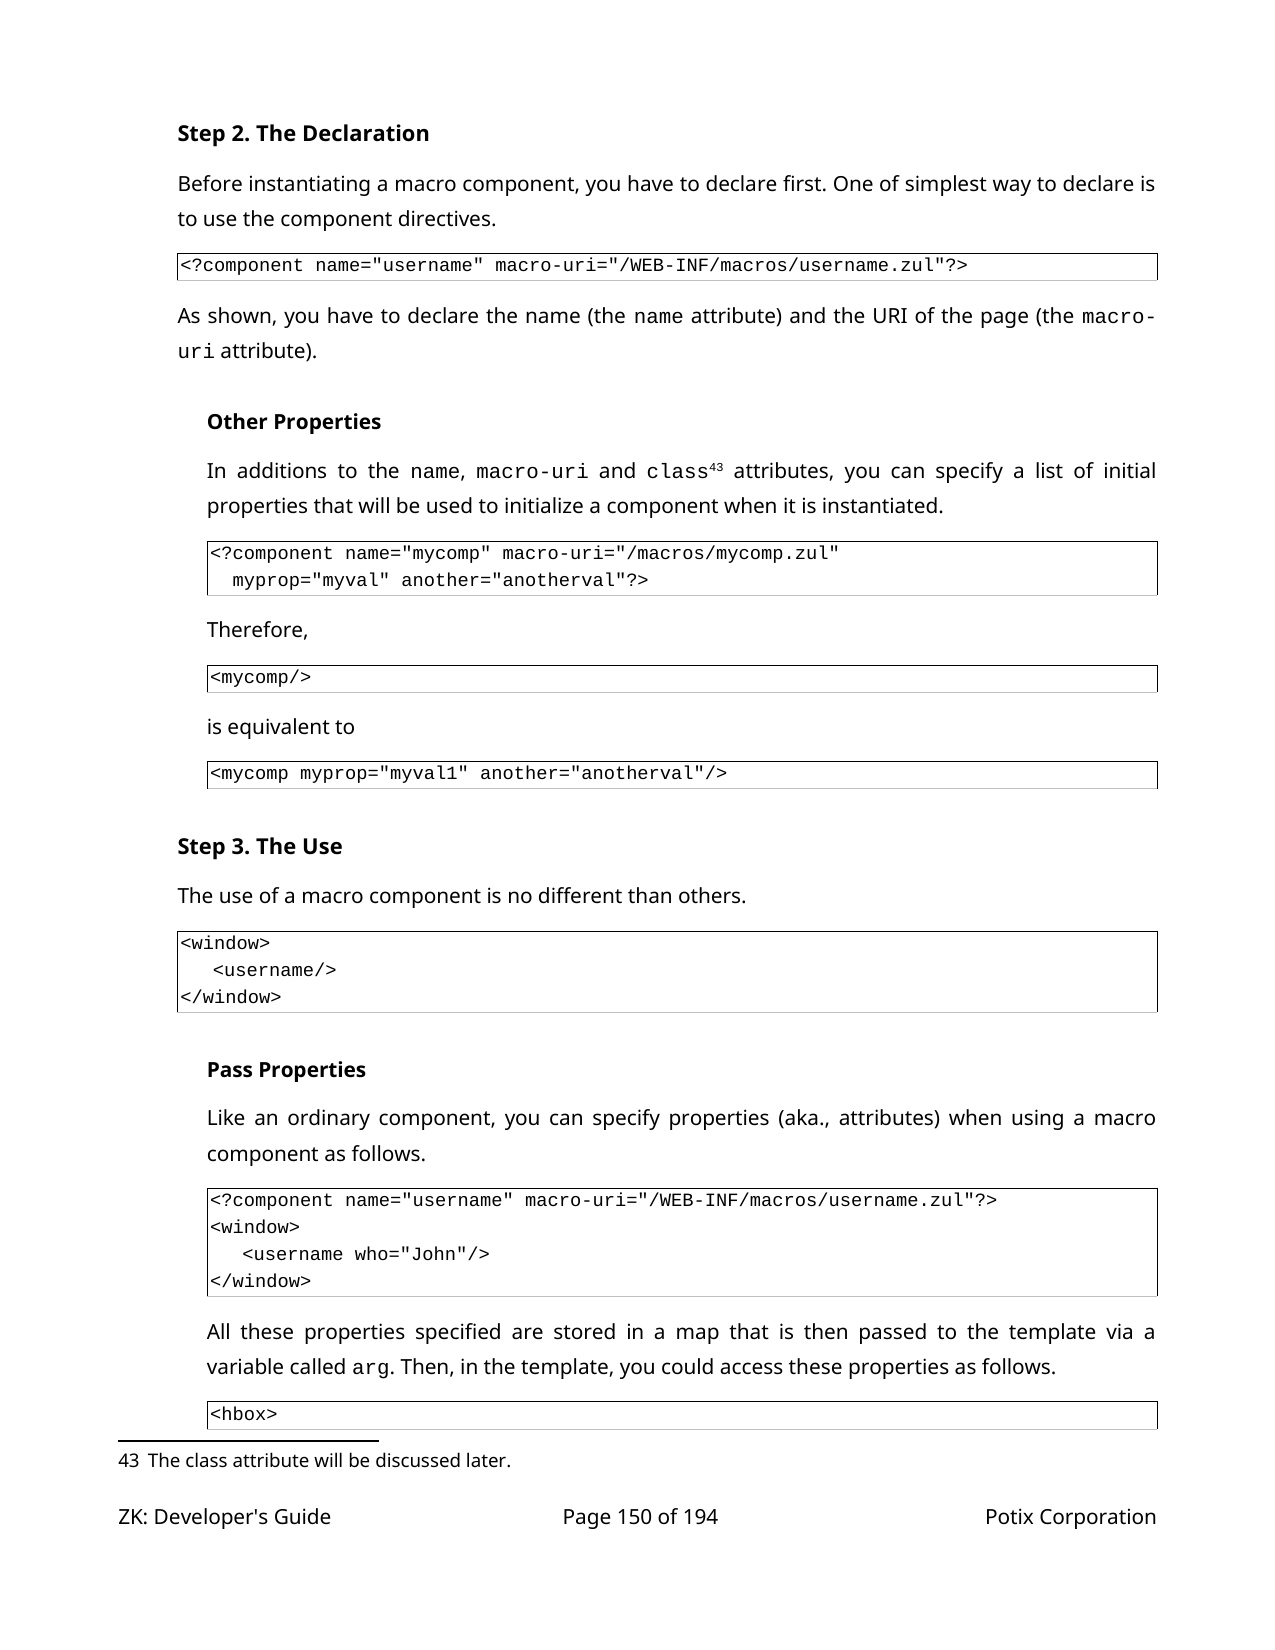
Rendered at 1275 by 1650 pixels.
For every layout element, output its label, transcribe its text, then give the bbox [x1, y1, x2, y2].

text <window> [208, 1215, 1157, 1239]
subtitle Other Properties [207, 407, 1157, 436]
text As shown, you have to declare the name (the name attribute) and the URI of the page (the macro-uri attribute). [177, 301, 1157, 365]
subtitle Step 2. The Declaration [177, 118, 1157, 148]
text <?component name="mycomp" macro-uri="/macros/mycomp.zul" [208, 542, 1157, 565]
text <mycomp/> [208, 666, 1157, 692]
text Before instantiating a macro component, you have to declare first. One of simplest way to declare is to use the component directives. [177, 169, 1157, 232]
text The class attribute will be discussed later. [118, 1447, 1157, 1473]
text In additions to the name, macro-uri and class attributes, you can specify a list of initial properties that will be used to initialize a component when it is instantiated. [207, 456, 1157, 520]
text <username who="John"/> [208, 1242, 1157, 1266]
subtitle Step 3. The Use [177, 831, 1157, 861]
text <username/> [178, 958, 1157, 982]
text All these properties specified are stored in a map that is then passed to the template via a variable called arg. Then, in the template, you could access these properties as follows. [207, 1317, 1157, 1381]
text <window> [178, 932, 1157, 955]
text <mycomp myprop="myval1" another="anotherval"/> [208, 762, 1157, 788]
text myprop="myval" another="anotherval"?> [208, 568, 1157, 595]
text The use of a macro component is no different than others. [177, 882, 1157, 910]
subtitle Pass Properties [207, 1055, 1157, 1083]
text Like an ordinary component, you can specify properties (aka., attributes) when using a macro component as follows. [207, 1103, 1157, 1167]
text </window> [208, 1269, 1157, 1296]
text </window> [178, 985, 1157, 1012]
text <?component name="username" macro-uri="/WEB-INF/macros/username.zul"?> [208, 1189, 1157, 1212]
text is equivalent to [207, 712, 1157, 741]
text Therefore, [207, 616, 1157, 644]
text <?component name="username" macro-uri="/WEB-INF/macros/username.zul"?> [178, 254, 1157, 280]
text <hbox> [208, 1402, 1157, 1429]
